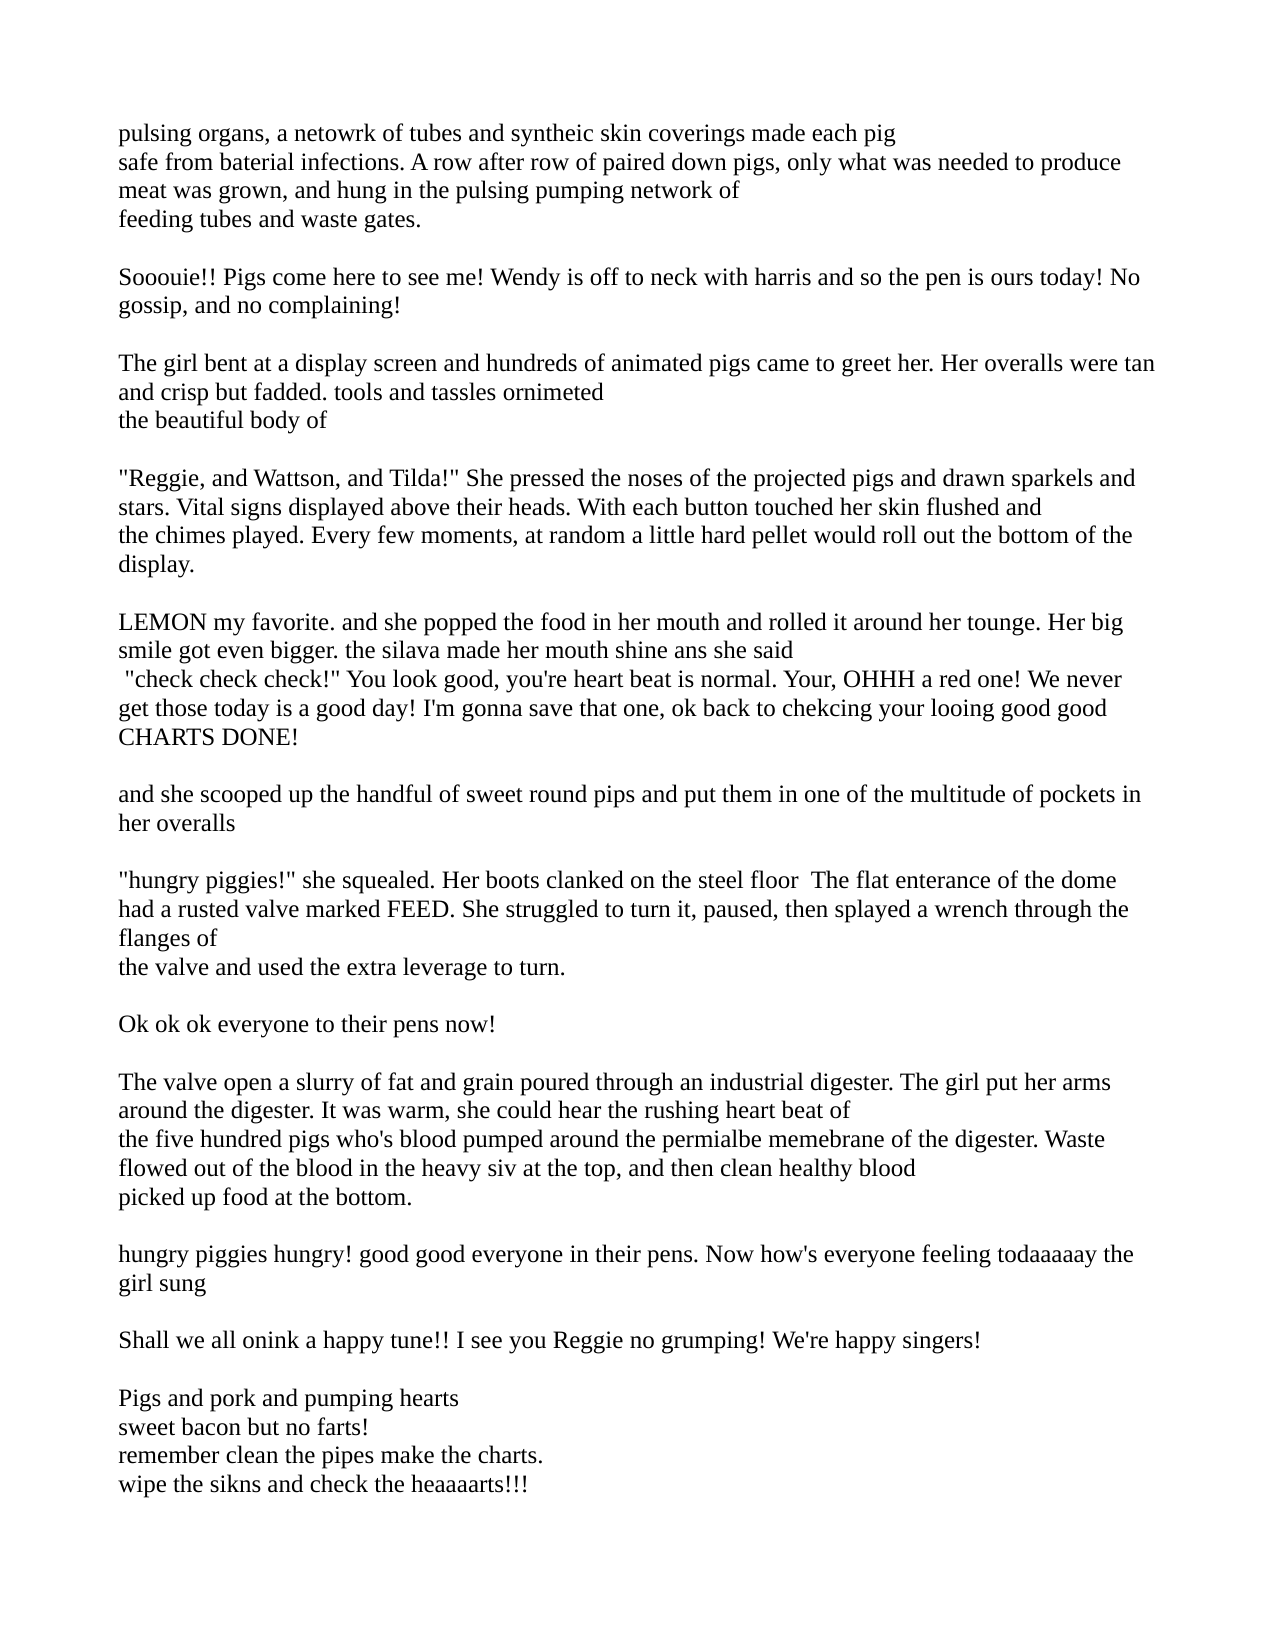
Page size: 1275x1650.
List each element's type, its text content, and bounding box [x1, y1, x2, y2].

text sweet bacon but no farts! [118, 1412, 1157, 1441]
text safe from baterial infections. A row after row of paired down pigs, only what was needed to produce meat was grown, and hung in the pulsing pumping network of [118, 147, 1157, 204]
text the valve and used the extra leverage to turn. [118, 952, 1157, 981]
text CHARTS DONE! [118, 722, 1157, 751]
text and she scooped up the handful of sweet round pips and put them in one of the multitude of pockets in her overalls [118, 779, 1157, 837]
text the five hundred pigs who's blood pumped around the permialbe memebrane of the digester. Waste flowed out of the blood in the heavy siv at the top, and then clean healthy blood [118, 1124, 1157, 1182]
text wipe the sikns and check the heaaaarts!!! [118, 1469, 1157, 1498]
text "check check check!" You look good, you're heart beat is normal. Your, OHHH a red one! We never get those today is a good day! I'm gonna save that one, ok back to chekcing your looing good good [118, 664, 1157, 722]
text remember clean the pipes make the charts. [118, 1441, 1157, 1469]
text feeding tubes and waste gates. [118, 204, 1157, 233]
text the chimes played. Every few moments, at random a little hard pellet would roll out the bottom of the display. [118, 521, 1157, 578]
text The girl bent at a display screen and hundreds of animated pigs came to greet her. Her overalls were tan and crisp but fadded. tools and tassles ornimeted [118, 348, 1157, 406]
text pulsing organs, a netowrk of tubes and syntheic skin coverings made each pig [118, 118, 1157, 147]
text Pigs and pork and pumping hearts [118, 1383, 1157, 1412]
text "Reggie, and Wattson, and Tilda!" She pressed the noses of the projected pigs and drawn sparkels and stars. Vital signs displayed above their heads. With each button touched her skin flushed and [118, 463, 1157, 521]
text Ok ok ok everyone to their pens now! [118, 1009, 1157, 1038]
text Shall we all onink a happy tune!! I see you Reggie no grumping! We're happy singers! [118, 1326, 1157, 1354]
text The valve open a slurry of fat and grain poured through an industrial digester. The girl put her arms around the digester. It was warm, she could hear the rushing heart beat of [118, 1067, 1157, 1124]
text the beautiful body of [118, 406, 1157, 434]
text picked up food at the bottom. [118, 1182, 1157, 1211]
text hungry piggies hungry! good good everyone in their pens. Now how's everyone feeling todaaaaay the girl sung [118, 1239, 1157, 1297]
text "hungry piggies!" she squealed. Her boots clanked on the steel floor The flat enterance of the dome had a rusted valve marked FEED. She struggled to turn it, paused, then splayed a wrench through the flanges of [118, 866, 1157, 952]
text Sooouie!! Pigs come here to see me! Wendy is off to neck with harris and so the pen is ours today! No gossip, and no complaining! [118, 262, 1157, 319]
text LEMON my favorite. and she popped the food in her mouth and rolled it around her tounge. Her big smile got even bigger. the silava made her mouth shine ans she said [118, 607, 1157, 664]
